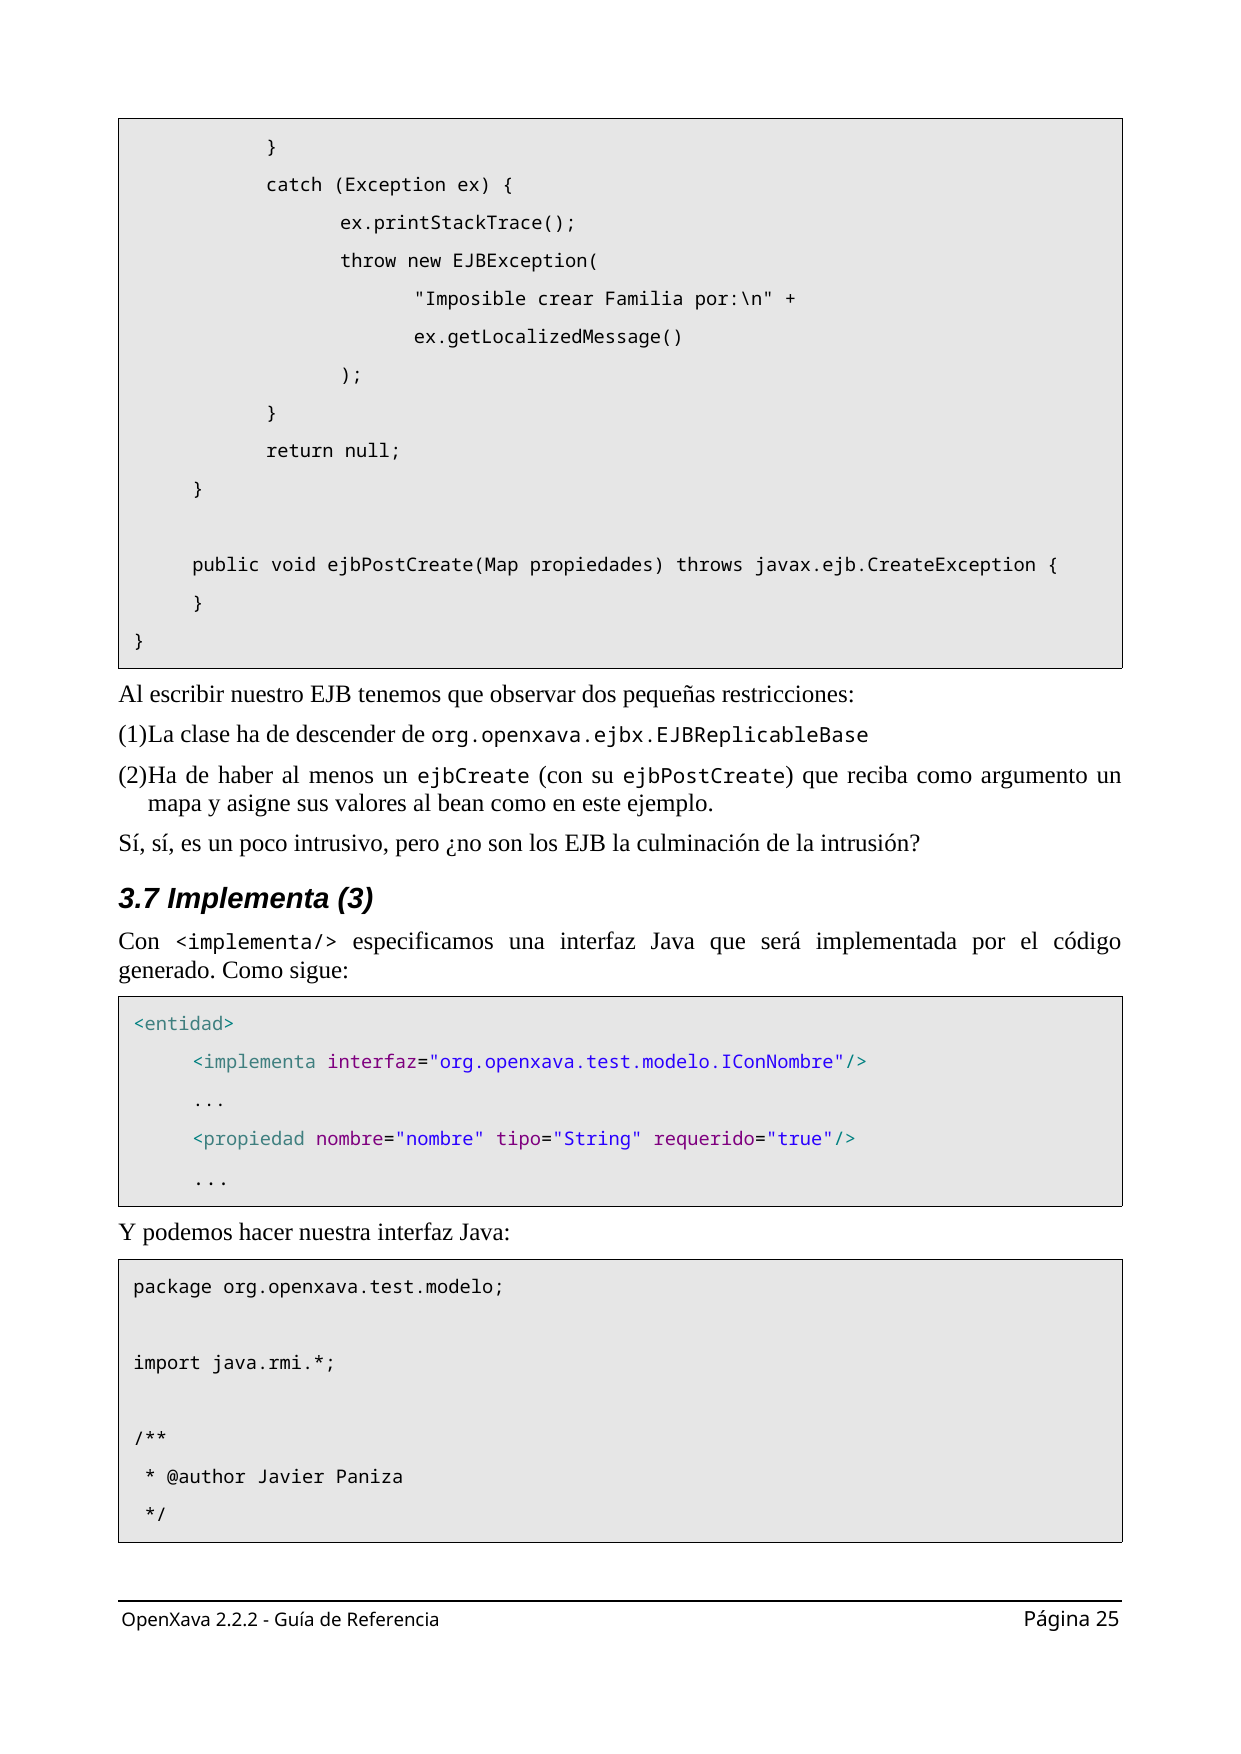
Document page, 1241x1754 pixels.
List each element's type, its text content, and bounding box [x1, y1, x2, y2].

text } [119, 612, 1122, 668]
text throw new EJBException( [119, 232, 1122, 270]
text package org.openxava.test.modelo; [119, 1260, 1122, 1297]
text ); [119, 346, 1122, 384]
text catch (Exception ex) { [119, 156, 1122, 194]
text <implementa interfaz="org.openxava.test.modelo.IConNombre"/> [119, 1034, 1122, 1072]
list La clase ha de descender de org.openxava.ejbx.EJBReplicableBase [118, 720, 1122, 749]
text ex.printStackTrace(); [119, 194, 1122, 232]
text return null; [119, 422, 1122, 460]
text ex.getLocalizedMessage() [119, 308, 1122, 346]
text public void ejbPostCreate(Map propiedades) throws javax.ejb.CreateException { [119, 536, 1122, 574]
list Ha de haber al menos un ejbCreate (con su ejbPostCreate) que reciba como argumento un mapa y asigne sus valores al bean como en este ejemplo. [118, 761, 1122, 817]
text } [119, 119, 1122, 156]
text } [119, 574, 1122, 612]
text /** [119, 1411, 1122, 1449]
text "Imposible crear Familia por:\n" + [119, 270, 1122, 308]
text * @author Javier Paniza [119, 1449, 1122, 1487]
text Sí, sí, es un poco intrusivo, pero ¿no son los EJB la culminación de la intrusión? [118, 829, 1122, 857]
text } [119, 384, 1122, 422]
text import java.rmi.*; [119, 1335, 1122, 1373]
subtitle Implementa (3) [118, 882, 1122, 915]
text ... [119, 1072, 1122, 1110]
text Y podemos hacer nuestra interfaz Java: [118, 1218, 1122, 1246]
text Con <implementa/> especificamos una interfaz Java que será implementada por el código generado. Como sigue: [118, 927, 1122, 983]
text } [119, 460, 1122, 498]
text <propiedad nombre="nombre" tipo="String" requerido="true"/> [119, 1110, 1122, 1148]
text */ [119, 1487, 1122, 1542]
text Al escribir nuestro EJB tenemos que observar dos pequeñas restricciones: [118, 680, 1122, 708]
text <entidad> [119, 997, 1122, 1034]
text ... [119, 1148, 1122, 1206]
